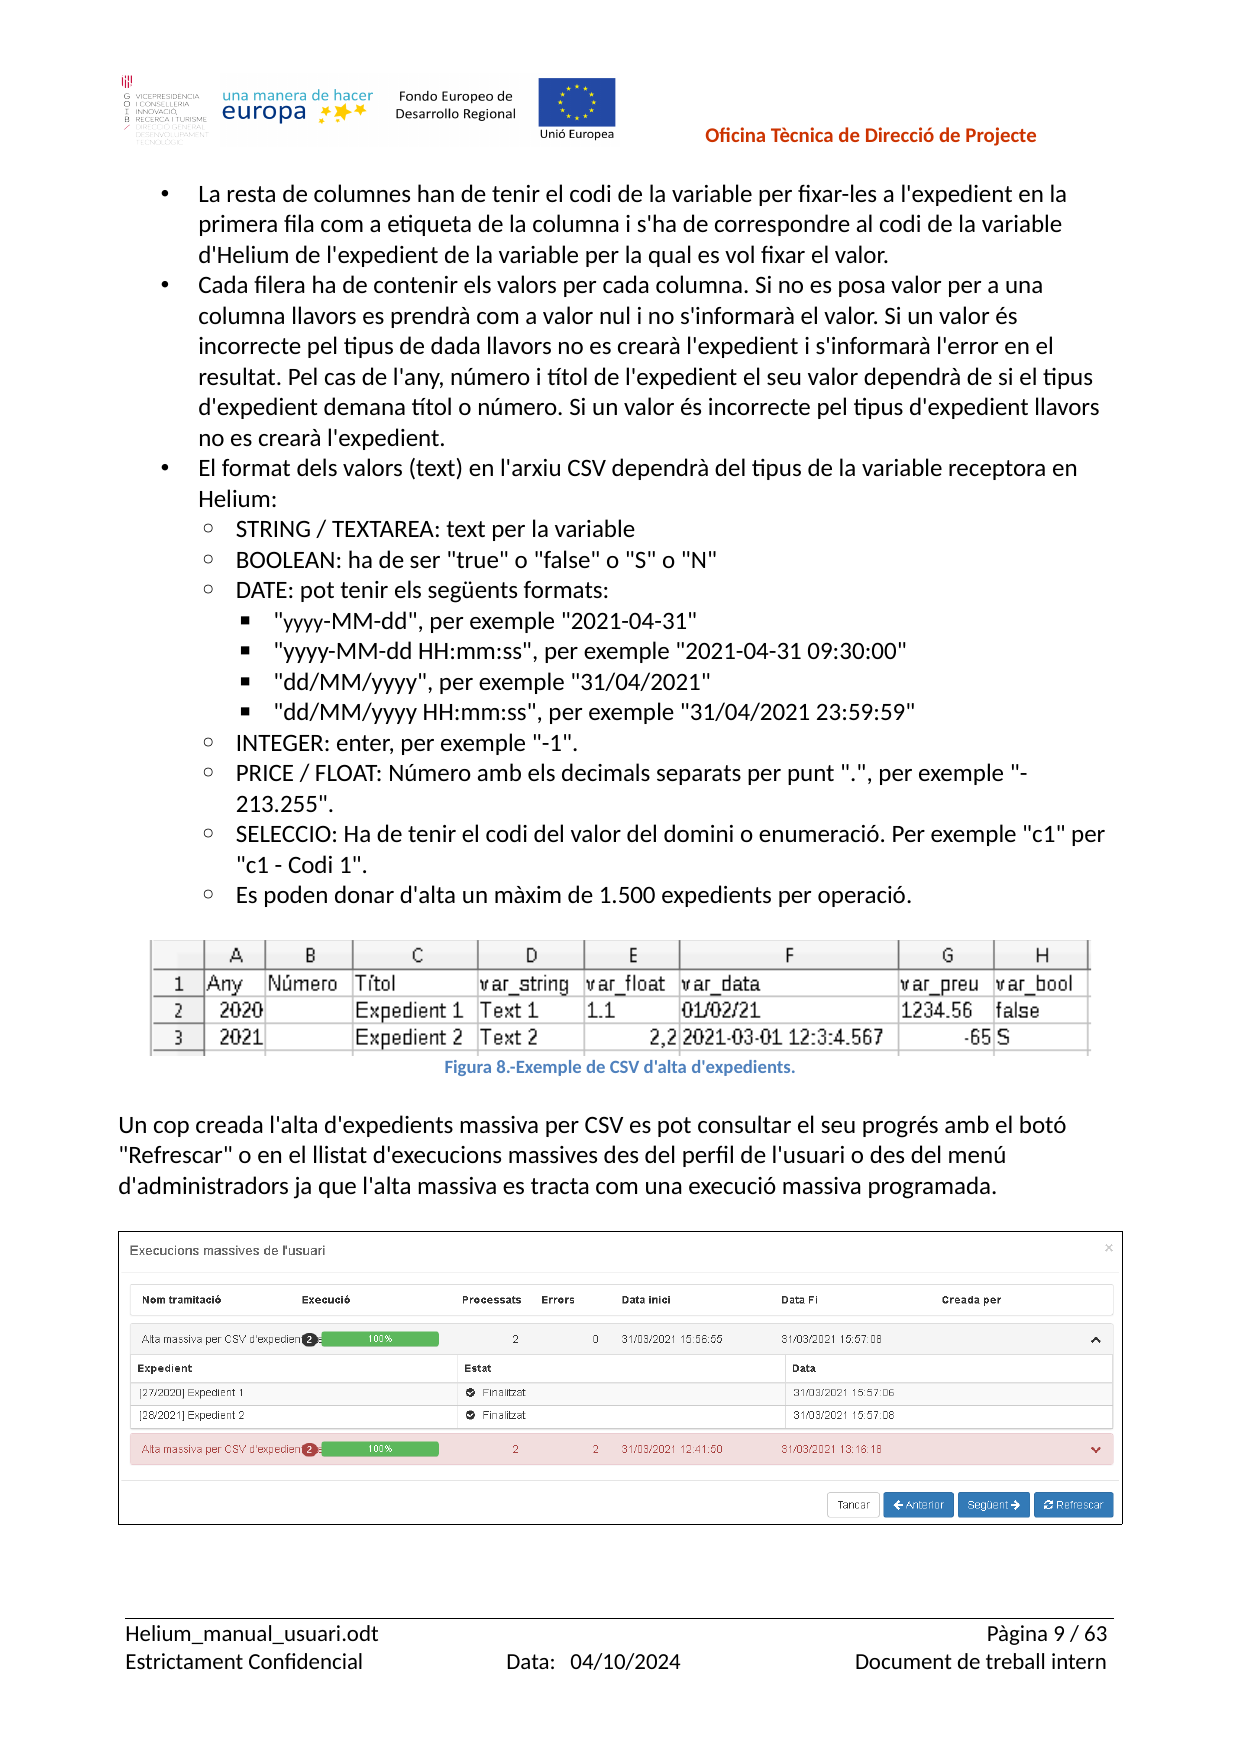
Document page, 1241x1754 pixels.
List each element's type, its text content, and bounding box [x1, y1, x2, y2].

list "yyyy-MM-dd", per exemple "2021-04-31" [236, 605, 1122, 636]
list DATE: pot tenir els següents formats: [198, 574, 1122, 605]
list "dd/MM/yyyy HH:mm:ss", per exemple "31/04/2021 23:59:59" [236, 697, 1122, 727]
text Figura 8.-Exemple de CSV d'alta d'expedients. [118, 1056, 1122, 1078]
picture [219, 73, 621, 147]
list Cada filera ha de contenir els valors per cada columna. Si no es posa valor per a una columna llavors es prendrà com a valor nul i no s'informarà el valor. Si un valor és incorrecte pel tipus de dada llavors no es crearà l'expedient i s'informarà l'error en el resultat. Pel cas de l'any, número i títol de l'expedient el seu valor dependrà de si el tipus d'expedient demana títol o número. Si un valor és incorrecte pel tipus d'expedient llavors no es crearà l'expedient. [161, 269, 1122, 452]
picture [121, 1233, 1119, 1521]
list BOOLEAN: ha de ser "true" o "false" o "S" o "N" [198, 544, 1122, 574]
list "yyyy-MM-dd HH:mm:ss", per exemple "2021-04-31 09:30:00" [236, 636, 1122, 666]
list Es poden donar d'alta un màxim de 1.500 expedients per operació. [198, 880, 1122, 910]
list PRICE / FLOAT: Número amb els decimals separats per punt ".", per exemple "-213.255". [198, 758, 1122, 819]
text Un cop creada l'alta d'expedients massiva per CSV es pot consultar el seu progrés amb el botó "Refrescar" o en el llistat d'execucions massives des del perfil de l'usuari o des del menú d'administradors ja que l'alta massiva es tracta com una execució massiva programada. [118, 1109, 1122, 1200]
list STRING / TEXTAREA: text per la variable [198, 513, 1122, 544]
list El format dels valors (text) en l'arxiu CSV dependrà del tipus de la variable receptora en Helium: [161, 452, 1122, 513]
picture [118, 73, 213, 147]
list La resta de columnes han de tenir el codi de la variable per fixar-les a l'expedient en la primera fila com a etiqueta de la columna i s'ha de correspondre al codi de la variable d'Helium de l'expedient de la variable per la qual es vol fixar el valor. [161, 178, 1122, 269]
list INTEGER: enter, per exemple "-1". [198, 727, 1122, 758]
picture [149, 940, 1092, 1056]
list SELECCIO: Ha de tenir el codi del valor del domini o enumeració. Per exemple "c1" per "c1 - Codi 1". [198, 819, 1122, 880]
list "dd/MM/yyyy", per exemple "31/04/2021" [236, 666, 1122, 697]
